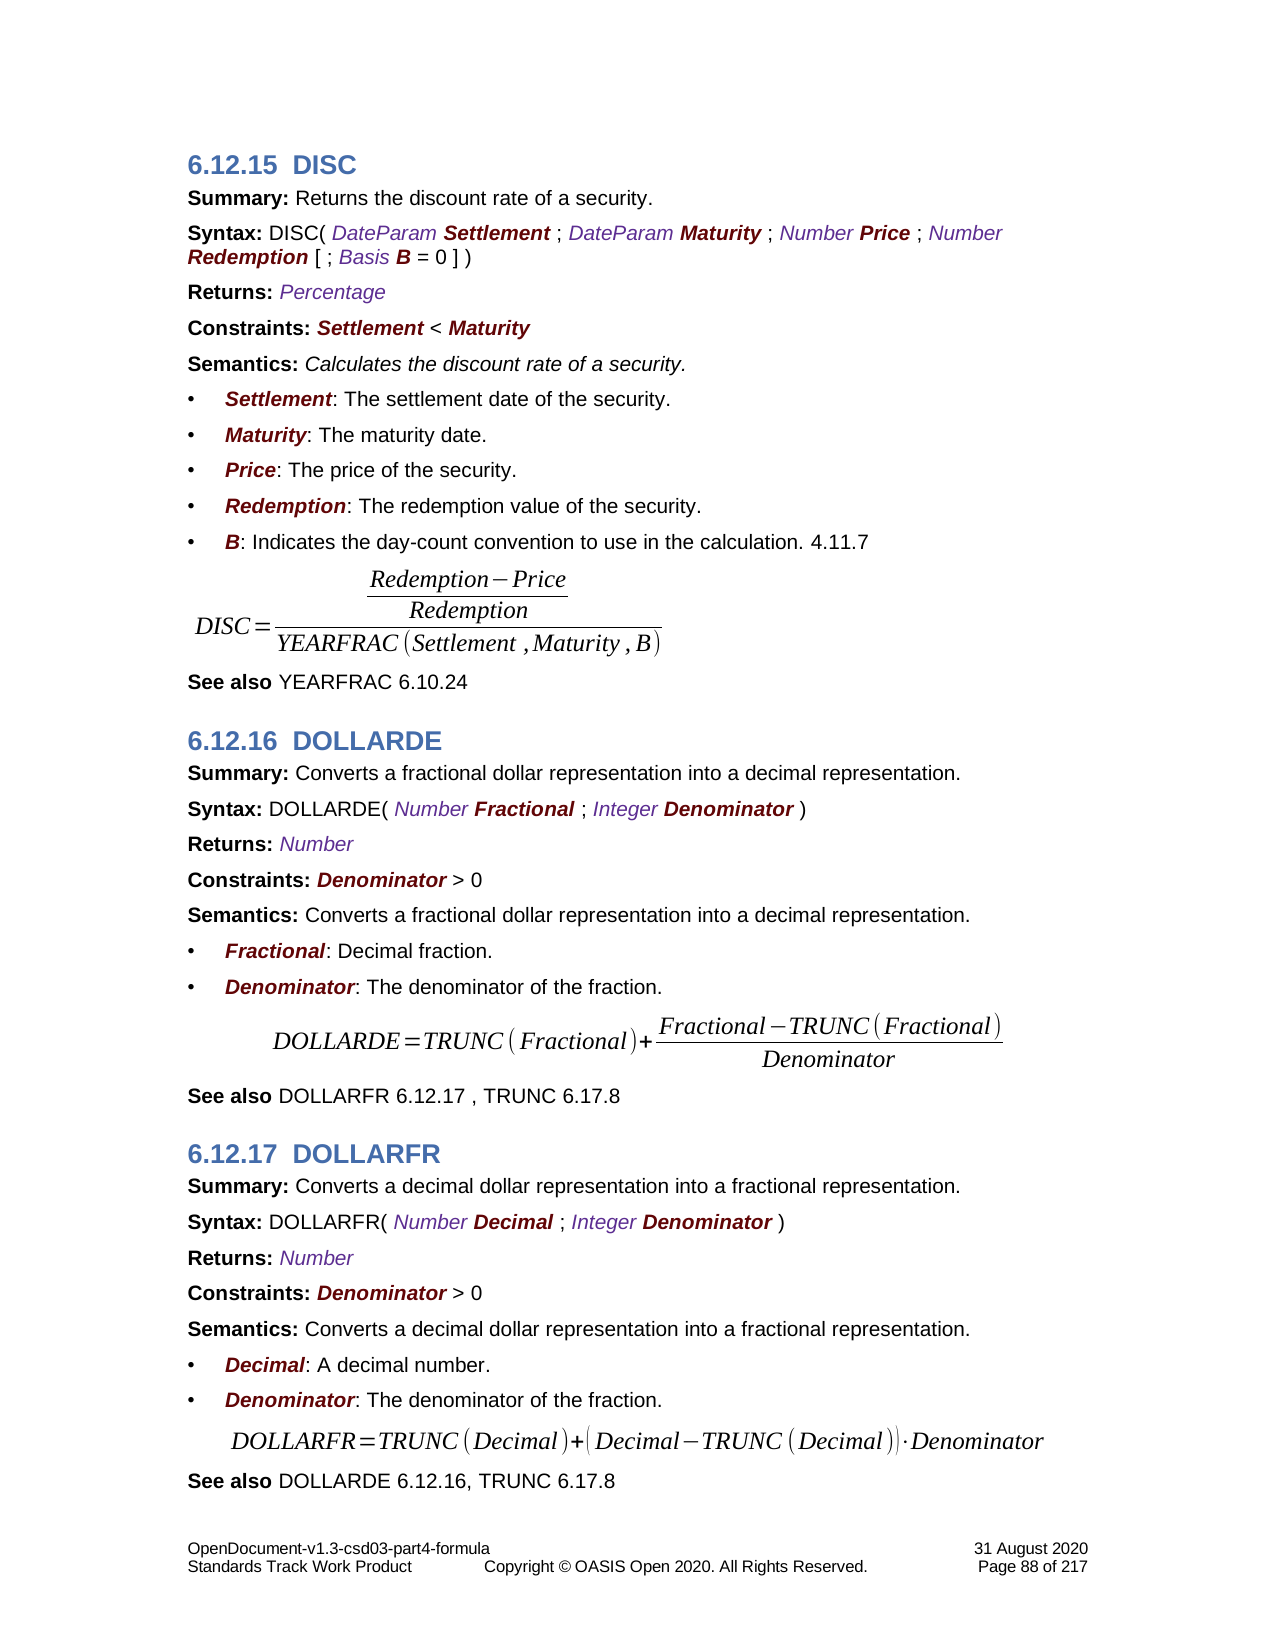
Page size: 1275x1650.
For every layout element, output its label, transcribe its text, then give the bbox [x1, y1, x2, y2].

text Summary: Converts a fractional dollar representation into a decimal representation. [187, 761, 1088, 785]
list Price: The price of the security. [187, 459, 1088, 482]
text Constraints: Denominator > 0 [187, 868, 1088, 892]
text Returns: Number [187, 1246, 1088, 1270]
text Constraints: Denominator > 0 [187, 1282, 1088, 1305]
subtitle DOLLARFR [187, 1139, 1088, 1169]
text Syntax: DOLLARDE( Number Fractional ; Integer Denominator ) [187, 797, 1088, 821]
text Semantics: Calculates the discount rate of a security. [187, 352, 1088, 376]
list Redemption: The redemption value of the security. [187, 494, 1088, 518]
text Semantics: Converts a fractional dollar representation into a decimal representation. [187, 904, 1088, 927]
list Decimal: A decimal number. [187, 1353, 1088, 1377]
list Settlement: The settlement date of the security. [187, 388, 1088, 411]
text Returns: Percentage [187, 281, 1088, 304]
text Syntax: DOLLARFR( Number Decimal ; Integer Denominator ) [187, 1211, 1088, 1234]
list B: Indicates the day-count convention to use in the calculation. 4.11.7 [187, 530, 1088, 554]
text See also DOLLARFR 6.12.17 , TRUNC 6.17.8 [187, 1084, 1088, 1108]
text Returns: Number [187, 833, 1088, 856]
list Denominator: The denominator of the fraction. [187, 1389, 1088, 1412]
list Fractional: Decimal fraction. [187, 939, 1088, 963]
text Semantics: Converts a decimal dollar representation into a fractional representation. [187, 1317, 1088, 1341]
text See also YEARFRAC 6.10.24 [187, 671, 1088, 694]
subtitle DOLLARDE [187, 725, 1088, 755]
text Summary: Returns the discount rate of a security. [187, 186, 1088, 209]
text Constraints: Settlement < Maturity [187, 316, 1088, 340]
list Denominator: The denominator of the fraction. [187, 975, 1088, 999]
text Summary: Converts a decimal dollar representation into a fractional representation. [187, 1175, 1088, 1198]
text See also DOLLARDE 6.12.16, TRUNC 6.17.8 [187, 1470, 1088, 1493]
list Maturity: The maturity date. [187, 423, 1088, 447]
subtitle DISC [187, 150, 1088, 180]
text Syntax: DISC( DateParam Settlement ; DateParam Maturity ; Number Price ; Number Redemption [ ; Basis B = 0 ] ) [187, 222, 1088, 269]
